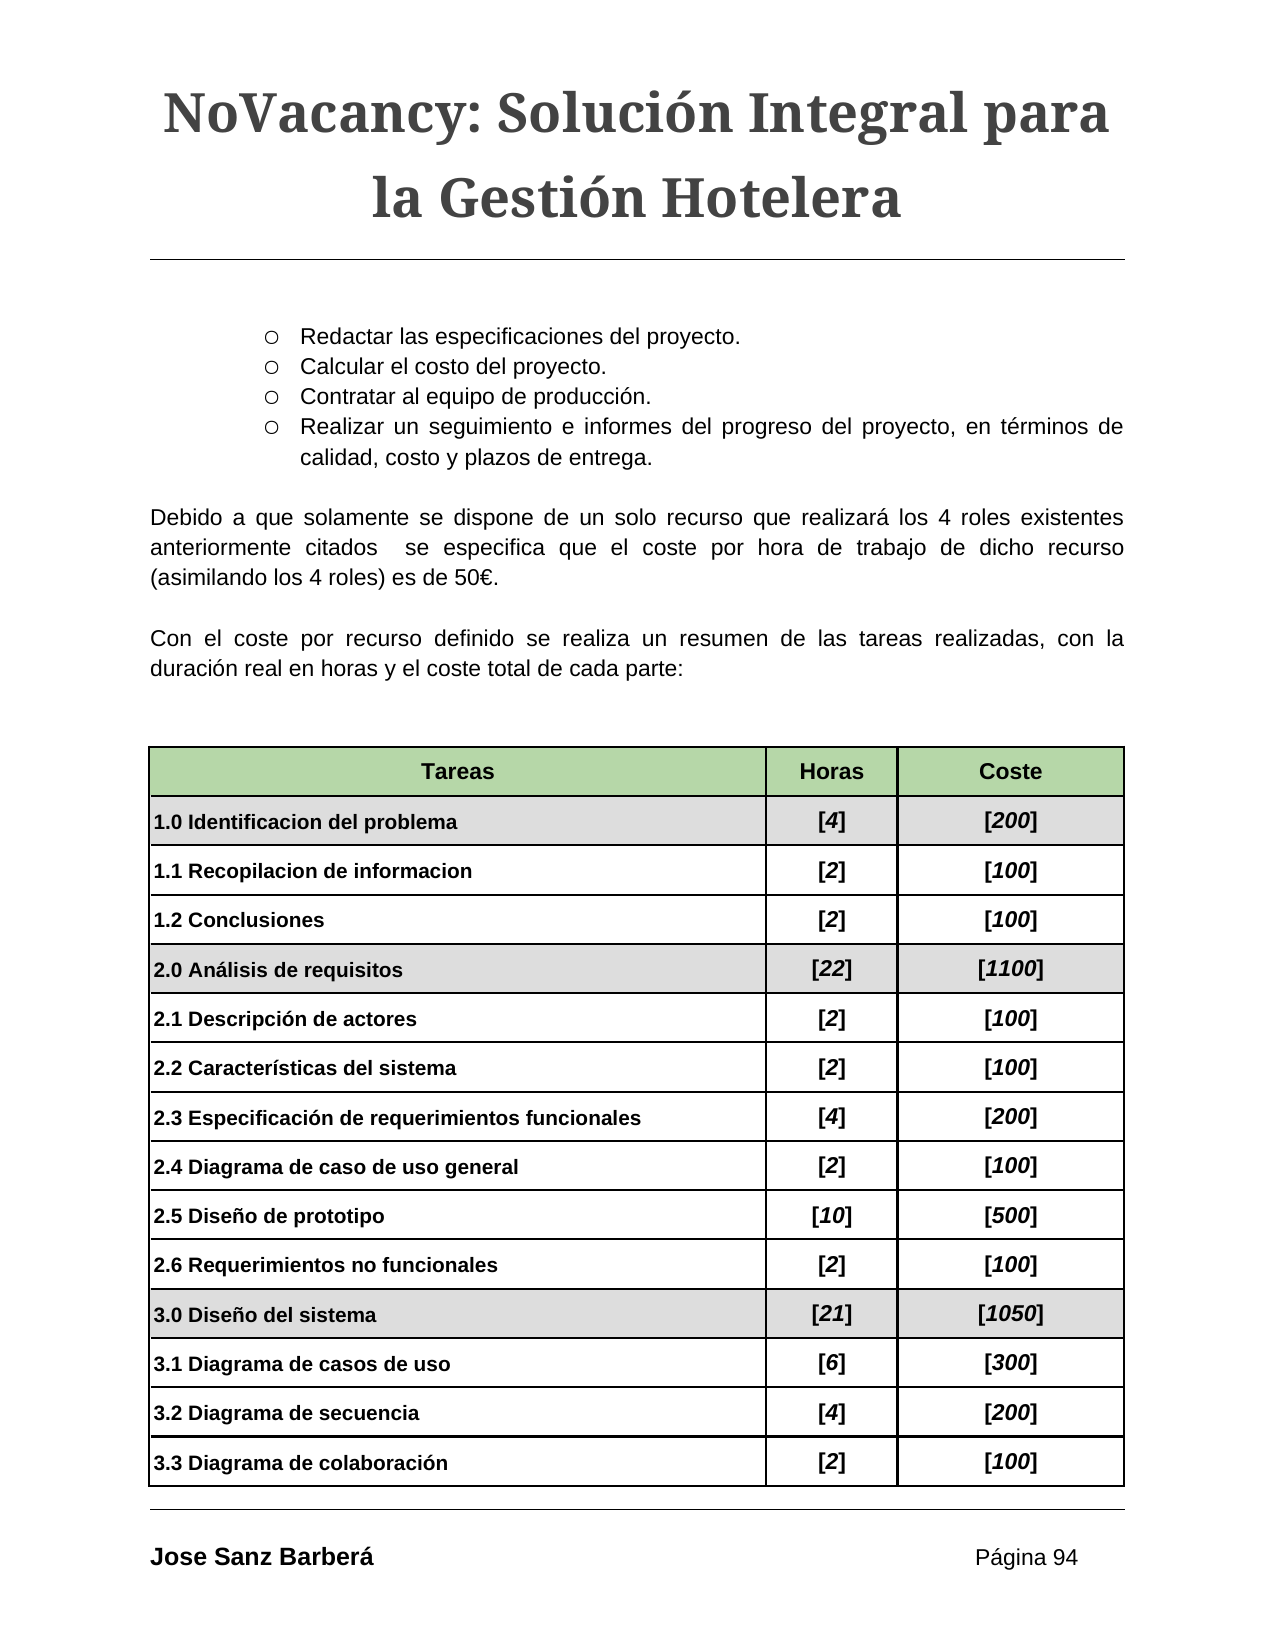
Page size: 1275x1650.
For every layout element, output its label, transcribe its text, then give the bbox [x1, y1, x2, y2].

table_cell 2.5 Diseño de prototipo [150, 1190, 765, 1238]
table_cell 3.3 Diagrama de colaboración [150, 1436, 765, 1485]
text Debido a que solamente se dispone de un solo recurso que realizará los 4 roles existentes anteriormente citados se especifica que el coste por hora de trabajo de dicho recurso (asimilando los 4 roles) es de 50€. [150, 504, 1125, 591]
list Redactar las especificaciones del proyecto. [262, 323, 1125, 349]
table_cell [2] [767, 1240, 896, 1288]
table_header Tareas [150, 748, 765, 795]
table_cell [4] [767, 797, 896, 844]
table_cell [200] [899, 1093, 1123, 1140]
table_cell [2] [767, 846, 896, 893]
table_cell [100] [899, 846, 1123, 893]
table_cell 1.2 Conclusiones [150, 895, 765, 943]
list Calcular el costo del proyecto. [262, 353, 1125, 379]
table_cell 3.1 Diagrama de casos de uso [150, 1338, 765, 1386]
table_header Horas [767, 748, 896, 795]
table_cell [2] [767, 896, 896, 943]
table_cell [100] [899, 994, 1123, 1041]
table_cell [6] [767, 1339, 896, 1386]
table_cell 2.1 Descripción de actores [150, 993, 765, 1041]
table_cell [4] [767, 1388, 896, 1435]
list Contratar al equipo de producción. [262, 383, 1125, 409]
table_cell 1.1 Recopilacion de informacion [150, 845, 765, 893]
table_cell [1100] [899, 945, 1123, 992]
table_cell 2.0 Análisis de requisitos [150, 944, 765, 992]
table_cell [2] [767, 994, 896, 1041]
table_cell [300] [899, 1339, 1123, 1386]
table_cell [2] [767, 1438, 896, 1485]
table_cell [100] [899, 1142, 1123, 1189]
table_cell [22] [767, 945, 896, 992]
table_cell [100] [899, 1240, 1123, 1288]
table_cell 2.3 Especificación de requerimientos funcionales [150, 1092, 765, 1140]
table_cell [100] [899, 1438, 1123, 1485]
table_cell [4] [767, 1093, 896, 1140]
table_cell 3.2 Diagrama de secuencia [150, 1387, 765, 1435]
text Con el coste por recurso definido se realiza un resumen de las tareas realizadas, con la duración real en horas y el coste total de cada parte: [150, 625, 1125, 681]
table_cell 2.6 Requerimientos no funcionales [150, 1239, 765, 1288]
table_cell [10] [767, 1191, 896, 1238]
table_cell [100] [899, 1043, 1123, 1091]
table_cell [200] [899, 1388, 1123, 1435]
table_cell [200] [899, 797, 1123, 844]
table_cell [500] [899, 1191, 1123, 1238]
table_cell 1.0 Identificacion del problema [150, 796, 765, 844]
table_cell [1050] [899, 1290, 1123, 1337]
table_cell 2.4 Diagrama de caso de uso general [150, 1141, 765, 1189]
table_cell [21] [767, 1290, 896, 1337]
list Realizar un seguimiento e informes del progreso del proyecto, en términos de calidad, costo y plazos de entrega. [262, 413, 1125, 470]
table_header Coste [899, 748, 1123, 795]
table_cell [2] [767, 1043, 896, 1091]
table_cell 2.2 Características del sistema [150, 1042, 765, 1091]
table_cell [2] [767, 1142, 896, 1189]
table_cell 3.0 Diseño del sistema [150, 1289, 765, 1337]
table_cell [100] [899, 896, 1123, 943]
